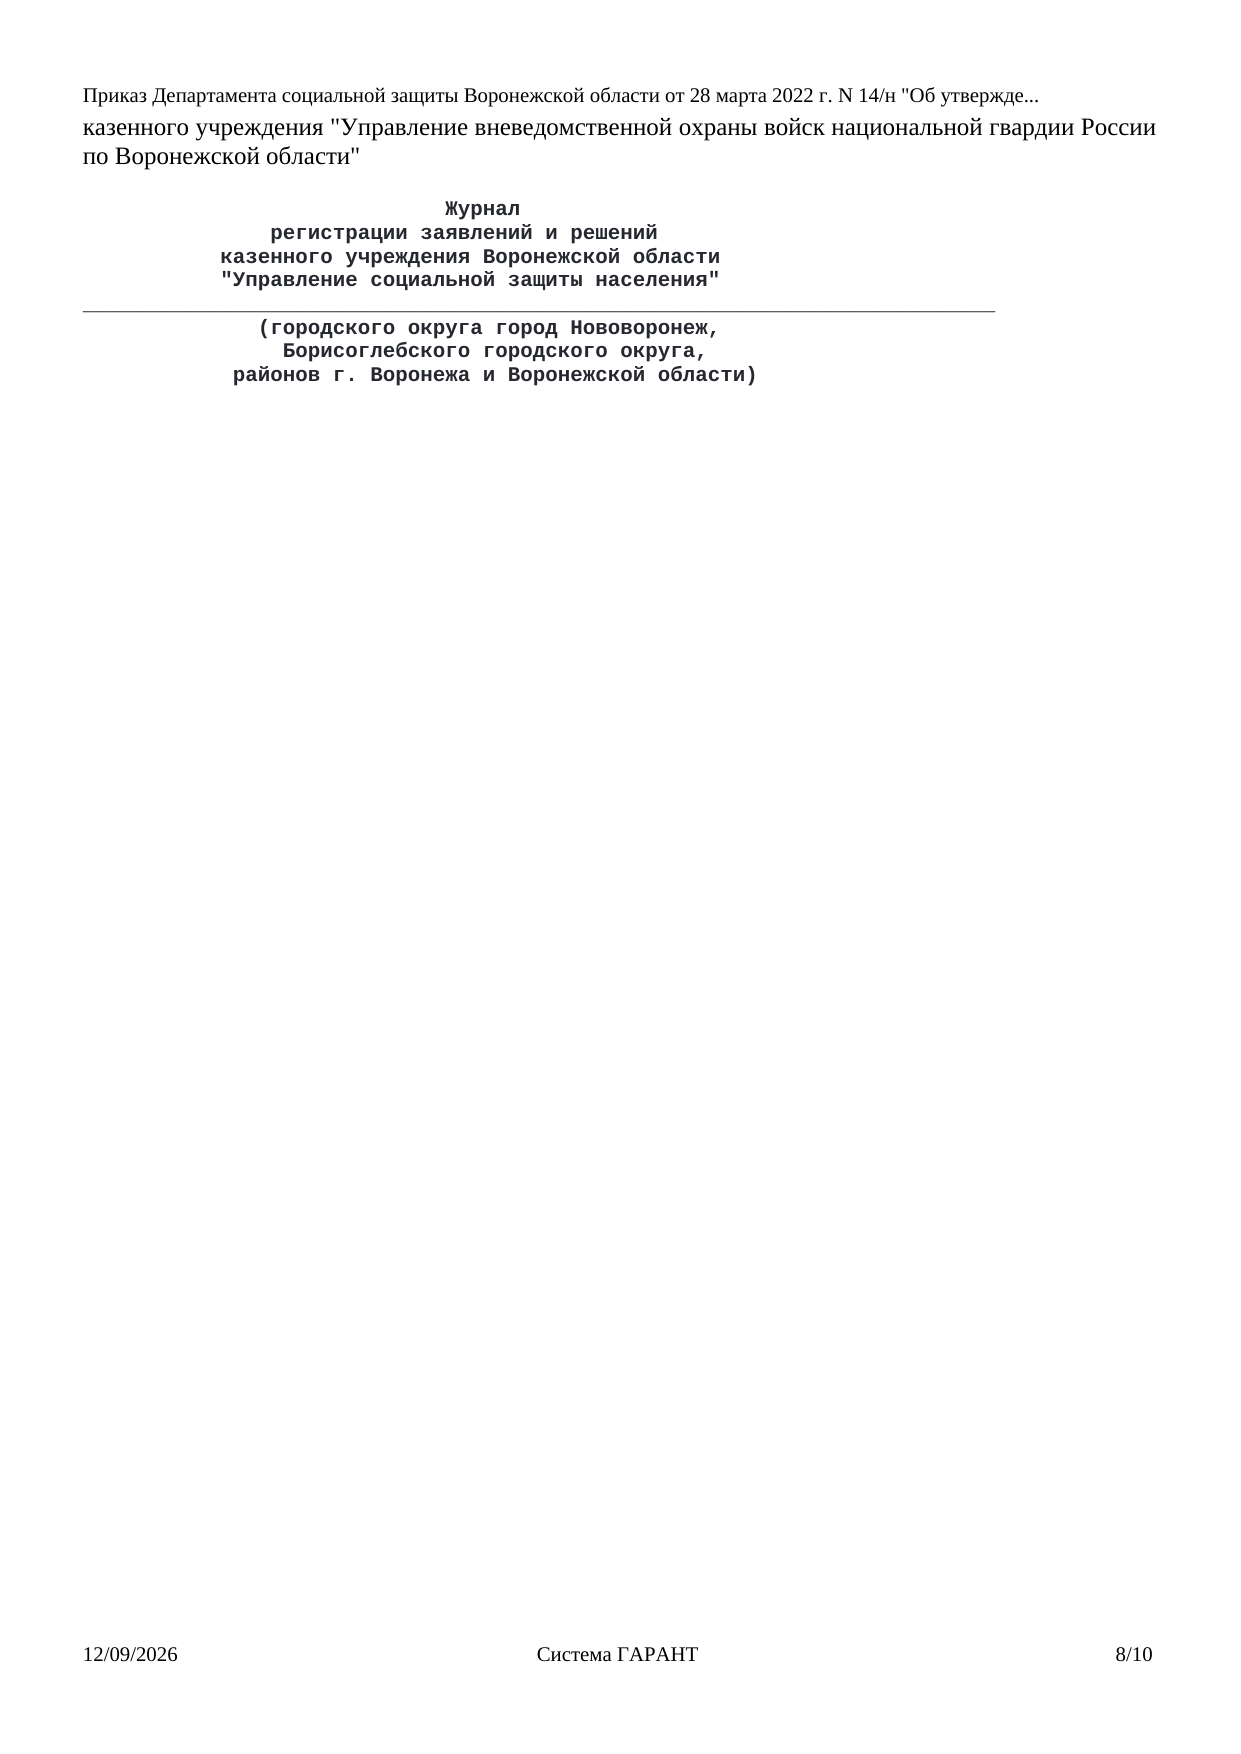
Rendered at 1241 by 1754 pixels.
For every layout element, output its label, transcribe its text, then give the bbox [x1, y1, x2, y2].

text казенного учреждения Воронежской области [83, 246, 1157, 269]
text казенного учреждения "Управление вневедомственной охраны войск национальной гвардии России по Воронежской области" [83, 112, 1157, 170]
text "Управление социальной защиты населения" [83, 269, 1157, 293]
text регистрации заявлений и решений [83, 222, 1157, 246]
text Журнал [83, 198, 1157, 222]
text Борисоглебского городского округа, [83, 340, 1157, 364]
text _________________________________________________________________________ [83, 293, 1157, 317]
text районов г. Воронежа и Воронежской области) [83, 364, 1157, 388]
text (городского округа город Нововоронеж, [83, 317, 1157, 340]
